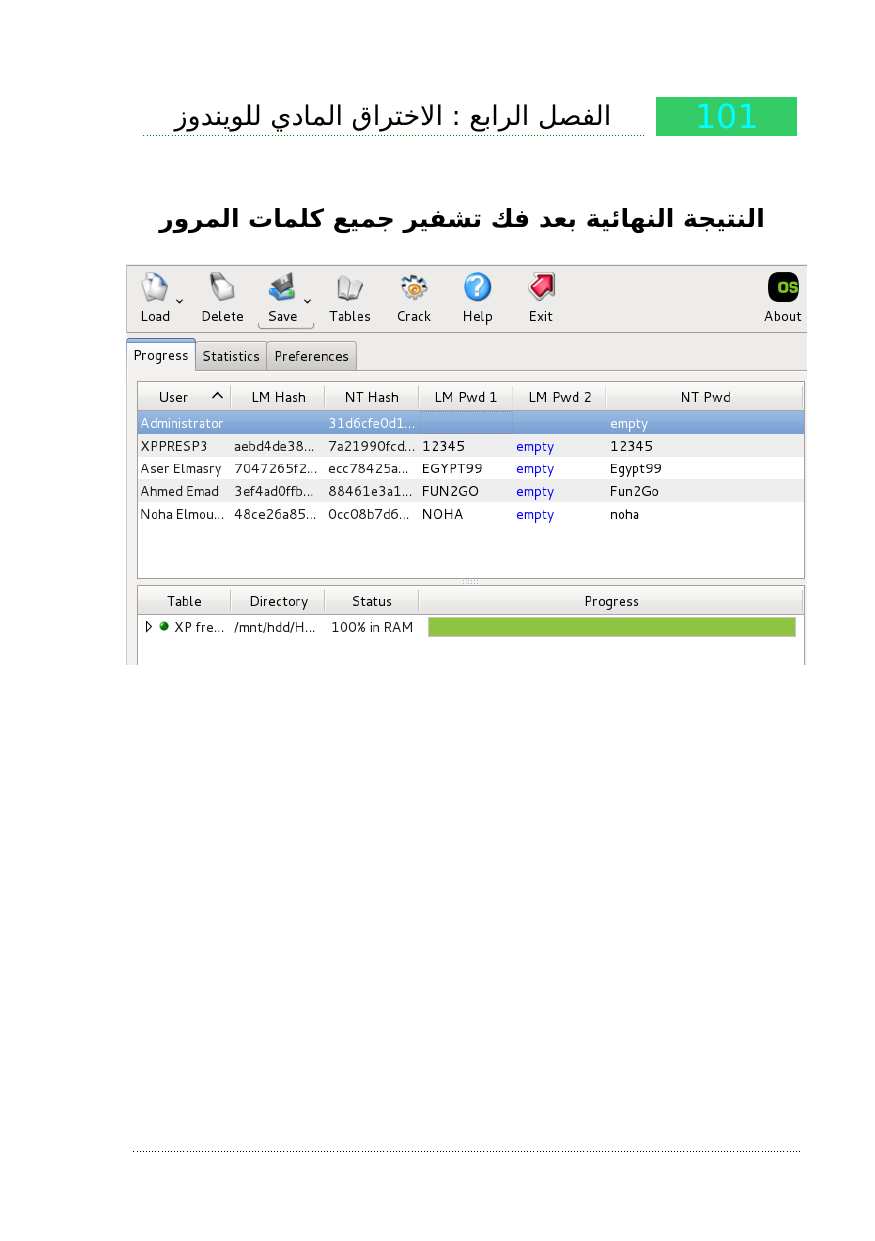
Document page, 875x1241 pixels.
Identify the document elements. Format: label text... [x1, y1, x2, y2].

text النتيجة النهائية بعد فك تشفير جميع كلمات المرور [136, 204, 797, 233]
picture [126, 264, 807, 665]
